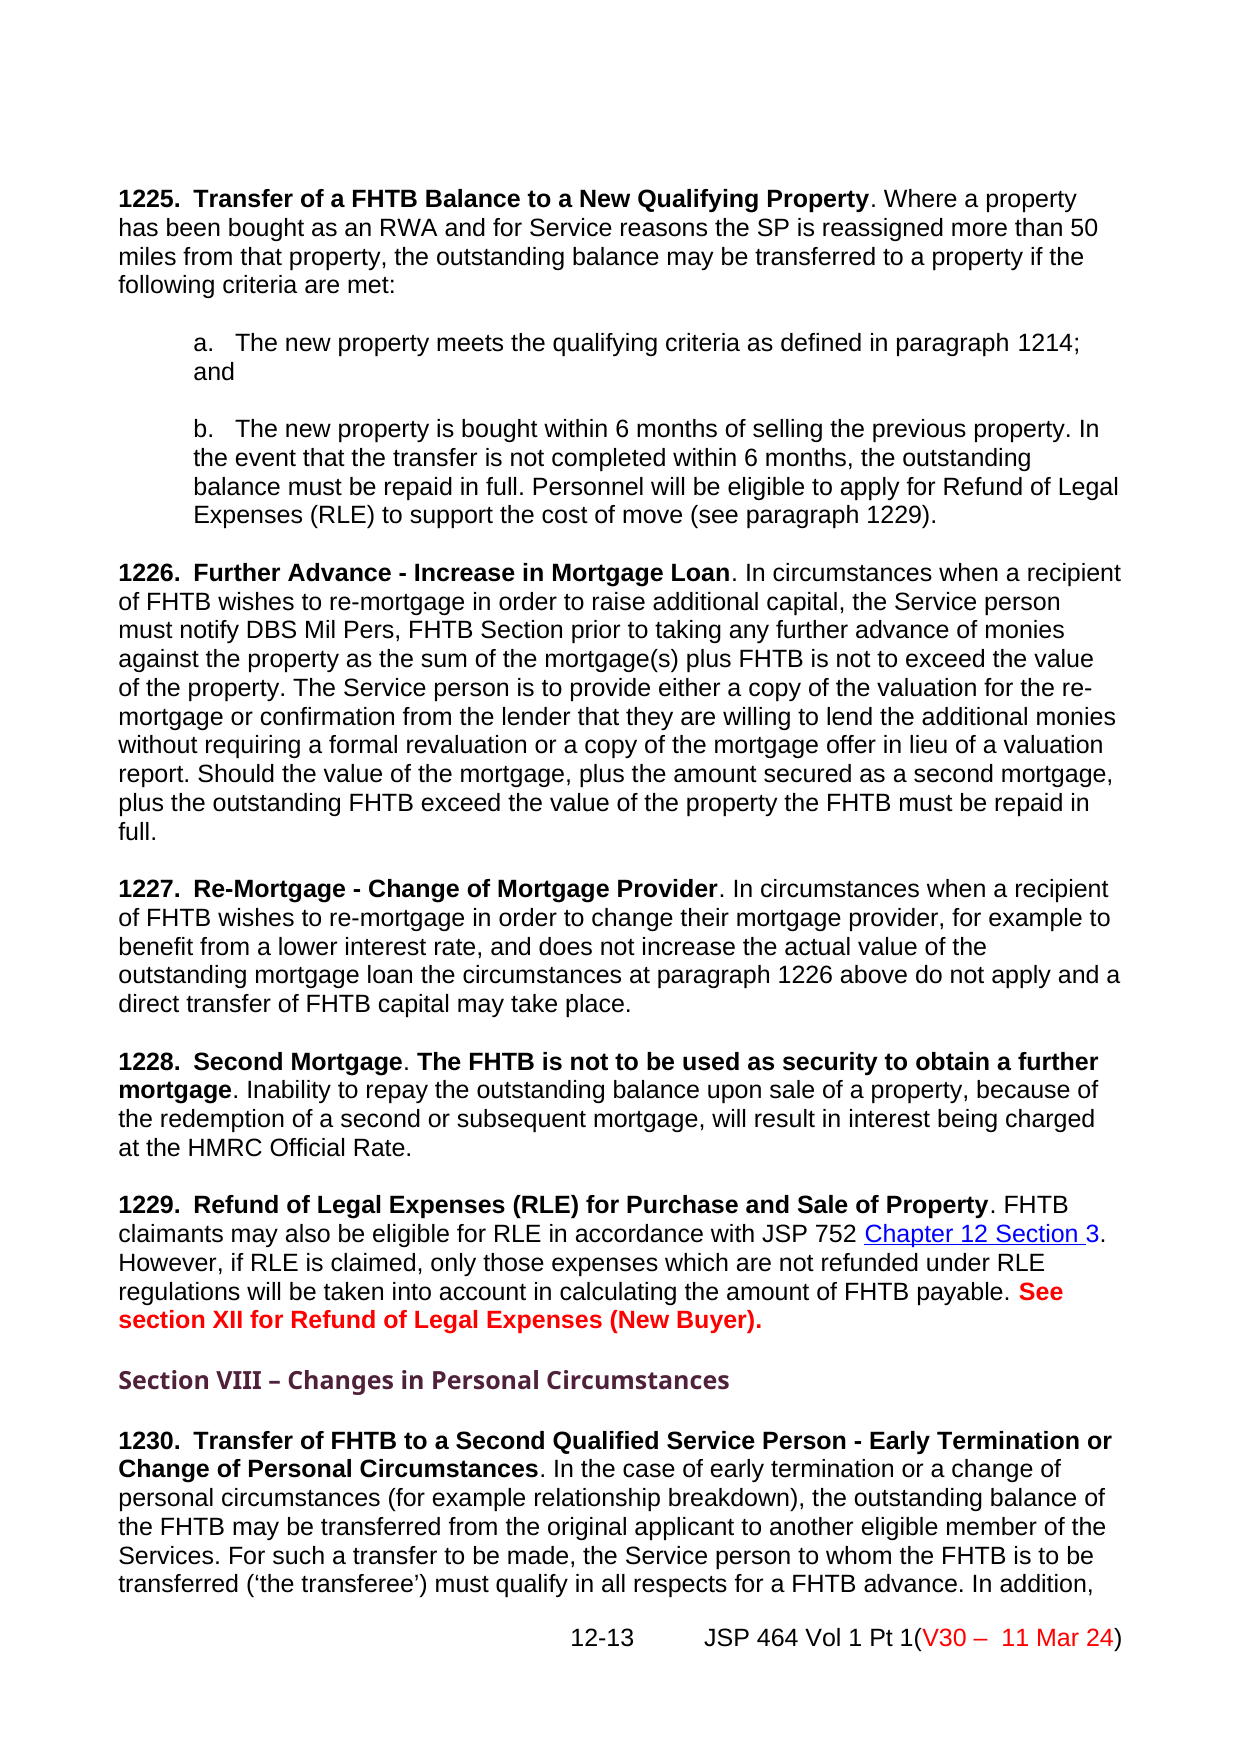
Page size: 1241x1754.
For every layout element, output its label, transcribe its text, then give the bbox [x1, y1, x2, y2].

text 1229. Refund of Legal Expenses (RLE) for Purchase and Sale of Property. FHTB claimants may also be eligible for RLE in accordance with JSP 752 Chapter 12 Section 3. However, if RLE is claimed, only those expenses which are not refunded under RLE regulations will be taken into account in calculating the amount of FHTB payable. See section XII for Refund of Legal Expenses (New Buyer). [118, 1190, 1122, 1334]
text 1225. Transfer of a FHTB Balance to a New Qualifying Property. Where a property has been bought as an RWA and for Service reasons the SP is reassigned more than 50 miles from that property, the outstanding balance may be transferred to a property if the following criteria are met: [118, 184, 1122, 299]
list The new property is bought within 6 months of selling the previous property. In the event that the transfer is not completed within 6 months, the outstanding balance must be repaid in full. Personnel will be eligible to apply for Refund of Legal Expenses (RLE) to support the cost of move (see paragraph 1229). [193, 414, 1122, 529]
list The new property meets the qualifying criteria as defined in paragraph 1214; and [193, 328, 1122, 385]
text 1226. Further Advance - Increase in Mortgage Loan. In circumstances when a recipient of FHTB wishes to re-mortgage in order to raise additional capital, the Service person must notify DBS Mil Pers, FHTB Section prior to taking any further advance of monies against the property as the sum of the mortgage(s) plus FHTB is not to exceed the value of the property. The Service person is to provide either a copy of the valuation for the re-mortgage or confirmation from the lender that they are willing to lend the additional monies without requiring a formal revaluation or a copy of the mortgage offer in lieu of a valuation report. Should the value of the mortgage, plus the amount secured as a second mortgage, plus the outstanding FHTB exceed the value of the property the FHTB must be repaid in full. [118, 558, 1122, 845]
text Section VIII – Changes in Personal Circumstances [118, 1363, 1122, 1397]
text 1227. Re-Mortgage - Change of Mortgage Provider. In circumstances when a recipient of FHTB wishes to re-mortgage in order to change their mortgage provider, for example to benefit from a lower interest rate, and does not increase the actual value of the outstanding mortgage loan the circumstances at paragraph 1226 above do not apply and a direct transfer of FHTB capital may take place. [118, 874, 1122, 1018]
text 1230. Transfer of FHTB to a Second Qualified Service Person - Early Termination or Change of Personal Circumstances. In the case of early termination or a change of personal circumstances (for example relationship breakdown), the outstanding balance of the FHTB may be transferred from the original applicant to another eligible member of the Services. For such a transfer to be made, the Service person to whom the FHTB is to be transferred (‘the transferee’) must qualify in all respects for a FHTB advance. In addition, [118, 1426, 1122, 1598]
text 1228. Second Mortgage. The FHTB is not to be used as security to obtain a further mortgage. Inability to repay the outstanding balance upon sale of a property, because of the redemption of a second or subsequent mortgage, will result in interest being charged at the HMRC Official Rate. [118, 1047, 1122, 1162]
